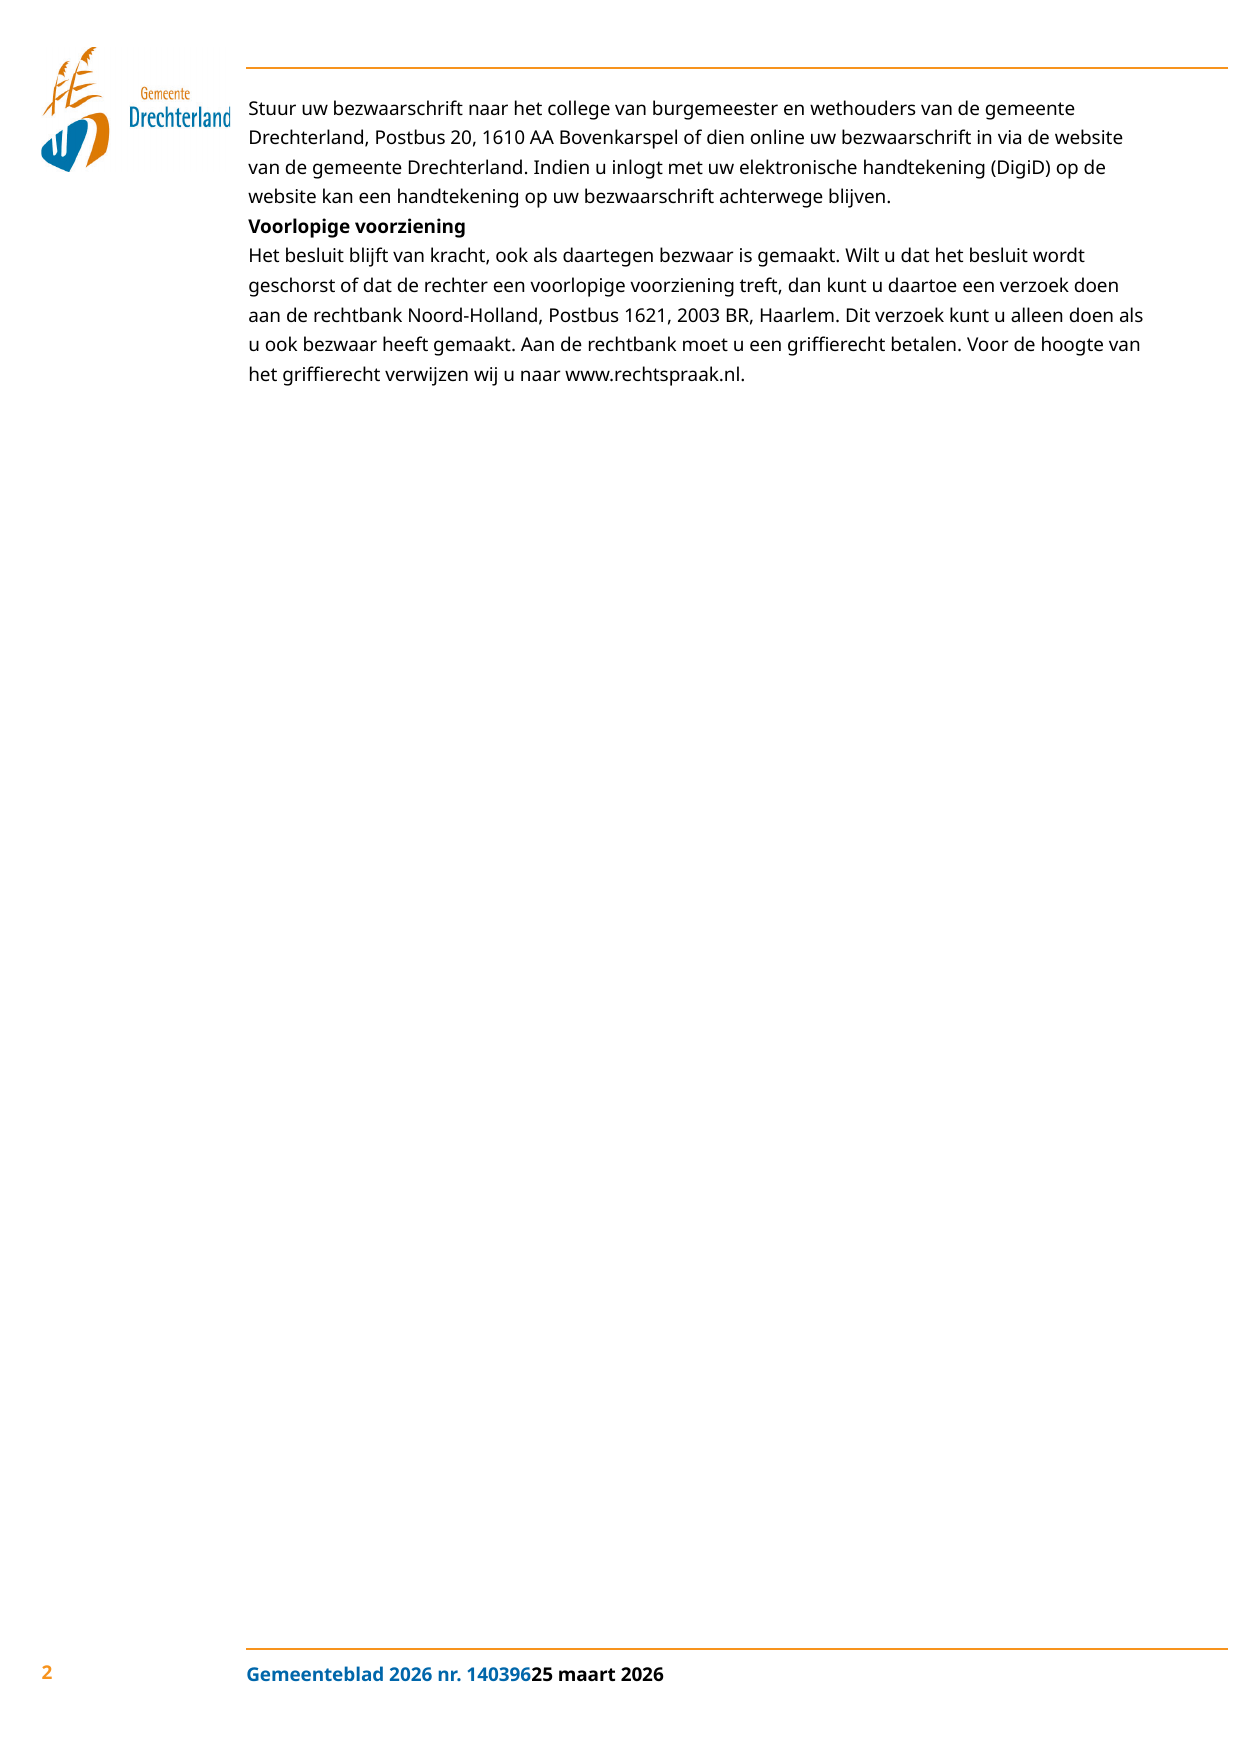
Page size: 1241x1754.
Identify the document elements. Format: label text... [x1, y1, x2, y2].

text Stuur uw bezwaarschrift naar het college van burgemeester en wethouders van de gemeente Drechterland, Postbus 20, 1610 AA Bovenkarspel of dien online uw bezwaarschrift in via de website van de gemeente Drechterland. Indien u inlogt met uw elektronische handtekening (DigiD) op de website kan een handtekening op uw bezwaarschrift achterwege blijven. [248, 95, 1152, 209]
text Het besluit blijft van kracht, ook als daartegen bezwaar is gemaakt. Wilt u dat het besluit wordt geschorst of dat de rechter een voorlopige voorziening treft, dan kunt u daartoe een verzoek doen aan de rechtbank Noord-Holland, Postbus 1621, 2003 BR, Haarlem. Dit verzoek kunt u alleen doen als u ook bezwaar heeft gemaakt. Aan de rechtbank moet u een griffierecht betalen. Voor de hoogte van het griffierecht verwijzen wij u naar www.rechtspraak.nl. [248, 243, 1152, 387]
picture [41, 47, 231, 172]
picture [226, 115, 231, 124]
text Voorlopige voorziening [248, 213, 1152, 239]
picture [41, 158, 64, 172]
